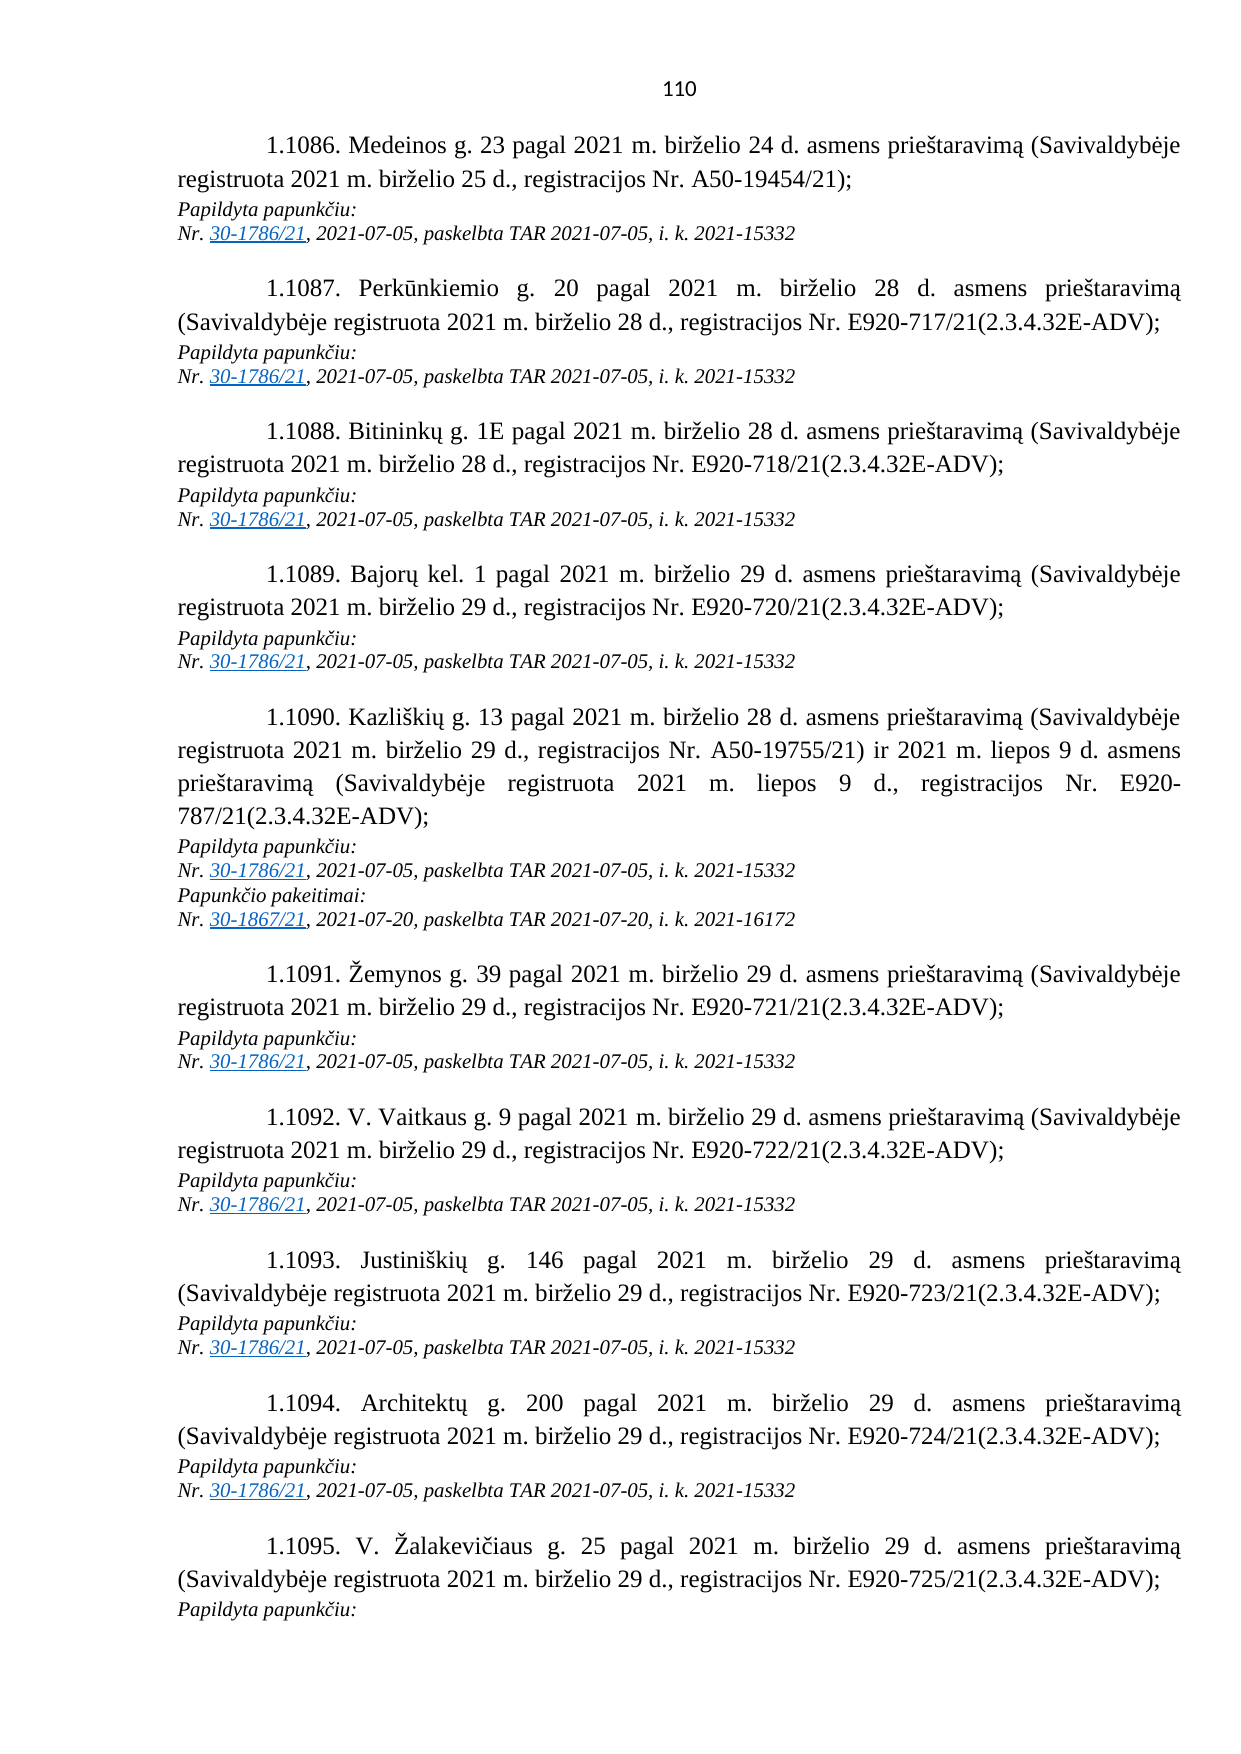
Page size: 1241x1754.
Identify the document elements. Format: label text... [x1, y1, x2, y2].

text 1.1086. Medeinos g. 23 pagal 2021 m. birželio 24 d. asmens prieštaravimą (Savivaldybėje registruota 2021 m. birželio 25 d., registracijos Nr. A50-19454/21); [177, 131, 1181, 192]
text Nr. 30-1867/21, 2021-07-20, paskelbta TAR 2021-07-20, i. k. 2021-16172 [177, 907, 1181, 931]
text Papildyta papunkčiu: [177, 1597, 1181, 1621]
text Papildyta papunkčiu: [177, 1025, 1181, 1049]
text Nr. 30-1786/21, 2021-07-05, paskelbta TAR 2021-07-05, i. k. 2021-15332 [177, 364, 1181, 388]
text 1.1091. Žemynos g. 39 pagal 2021 m. birželio 29 d. asmens prieštaravimą (Savivaldybėje registruota 2021 m. birželio 29 d., registracijos Nr. E920-721/21(2.3.4.32E-ADV); [177, 959, 1181, 1021]
text Papildyta papunkčiu: [177, 197, 1181, 221]
text Papildyta papunkčiu: [177, 339, 1181, 364]
text Nr. 30-1786/21, 2021-07-05, paskelbta TAR 2021-07-05, i. k. 2021-15332 [177, 1049, 1181, 1073]
text Nr. 30-1786/21, 2021-07-05, paskelbta TAR 2021-07-05, i. k. 2021-15332 [177, 221, 1181, 245]
text 1.1087. Perkūnkiemio g. 20 pagal 2021 m. birželio 28 d. asmens prieštaravimą (Savivaldybėje registruota 2021 m. birželio 28 d., registracijos Nr. E920-717/21(2.3.4.32E-ADV); [177, 273, 1181, 335]
text Papildyta papunkčiu: [177, 1168, 1181, 1192]
text 1.1092. V. Vaitkaus g. 9 pagal 2021 m. birželio 29 d. asmens prieštaravimą (Savivaldybėje registruota 2021 m. birželio 29 d., registracijos Nr. E920-722/21(2.3.4.32E-ADV); [177, 1102, 1181, 1164]
text Papildyta papunkčiu: [177, 625, 1181, 649]
text 1.1089. Bajorų kel. 1 pagal 2021 m. birželio 29 d. asmens prieštaravimą (Savivaldybėje registruota 2021 m. birželio 29 d., registracijos Nr. E920-720/21(2.3.4.32E-ADV); [177, 559, 1181, 621]
text 1.1088. Bitininkų g. 1E pagal 2021 m. birželio 28 d. asmens prieštaravimą (Savivaldybėje registruota 2021 m. birželio 28 d., registracijos Nr. E920-718/21(2.3.4.32E-ADV); [177, 416, 1181, 478]
text Papildyta papunkčiu: [177, 482, 1181, 507]
text 1.1094. Architektų g. 200 pagal 2021 m. birželio 29 d. asmens prieštaravimą (Savivaldybėje registruota 2021 m. birželio 29 d., registracijos Nr. E920-724/21(2.3.4.32E-ADV); [177, 1388, 1181, 1450]
text Nr. 30-1786/21, 2021-07-05, paskelbta TAR 2021-07-05, i. k. 2021-15332 [177, 507, 1181, 531]
text Papunkčio pakeitimai: [177, 882, 1181, 907]
text Papildyta papunkčiu: [177, 834, 1181, 858]
text Nr. 30-1786/21, 2021-07-05, paskelbta TAR 2021-07-05, i. k. 2021-15332 [177, 1335, 1181, 1359]
text Nr. 30-1786/21, 2021-07-05, paskelbta TAR 2021-07-05, i. k. 2021-15332 [177, 1192, 1181, 1216]
text Nr. 30-1786/21, 2021-07-05, paskelbta TAR 2021-07-05, i. k. 2021-15332 [177, 649, 1181, 673]
text 1.1093. Justiniškių g. 146 pagal 2021 m. birželio 29 d. asmens prieštaravimą (Savivaldybėje registruota 2021 m. birželio 29 d., registracijos Nr. E920-723/21(2.3.4.32E-ADV); [177, 1245, 1181, 1307]
text 1.1095. V. Žalakevičiaus g. 25 pagal 2021 m. birželio 29 d. asmens prieštaravimą (Savivaldybėje registruota 2021 m. birželio 29 d., registracijos Nr. E920-725/21(2.3.4.32E-ADV); [177, 1531, 1181, 1593]
text Nr. 30-1786/21, 2021-07-05, paskelbta TAR 2021-07-05, i. k. 2021-15332 [177, 858, 1181, 882]
text 1.1090. Kazliškių g. 13 pagal 2021 m. birželio 28 d. asmens prieštaravimą (Savivaldybėje registruota 2021 m. birželio 29 d., registracijos Nr. A50-19755/21) ir 2021 m. liepos 9 d. asmens prieštaravimą (Savivaldybėje registruota 2021 m. liepos 9 d., registracijos Nr. E920-787/21(2.3.4.32E-ADV); [177, 702, 1181, 830]
text Nr. 30-1786/21, 2021-07-05, paskelbta TAR 2021-07-05, i. k. 2021-15332 [177, 1478, 1181, 1502]
text Papildyta papunkčiu: [177, 1454, 1181, 1478]
text Papildyta papunkčiu: [177, 1311, 1181, 1335]
